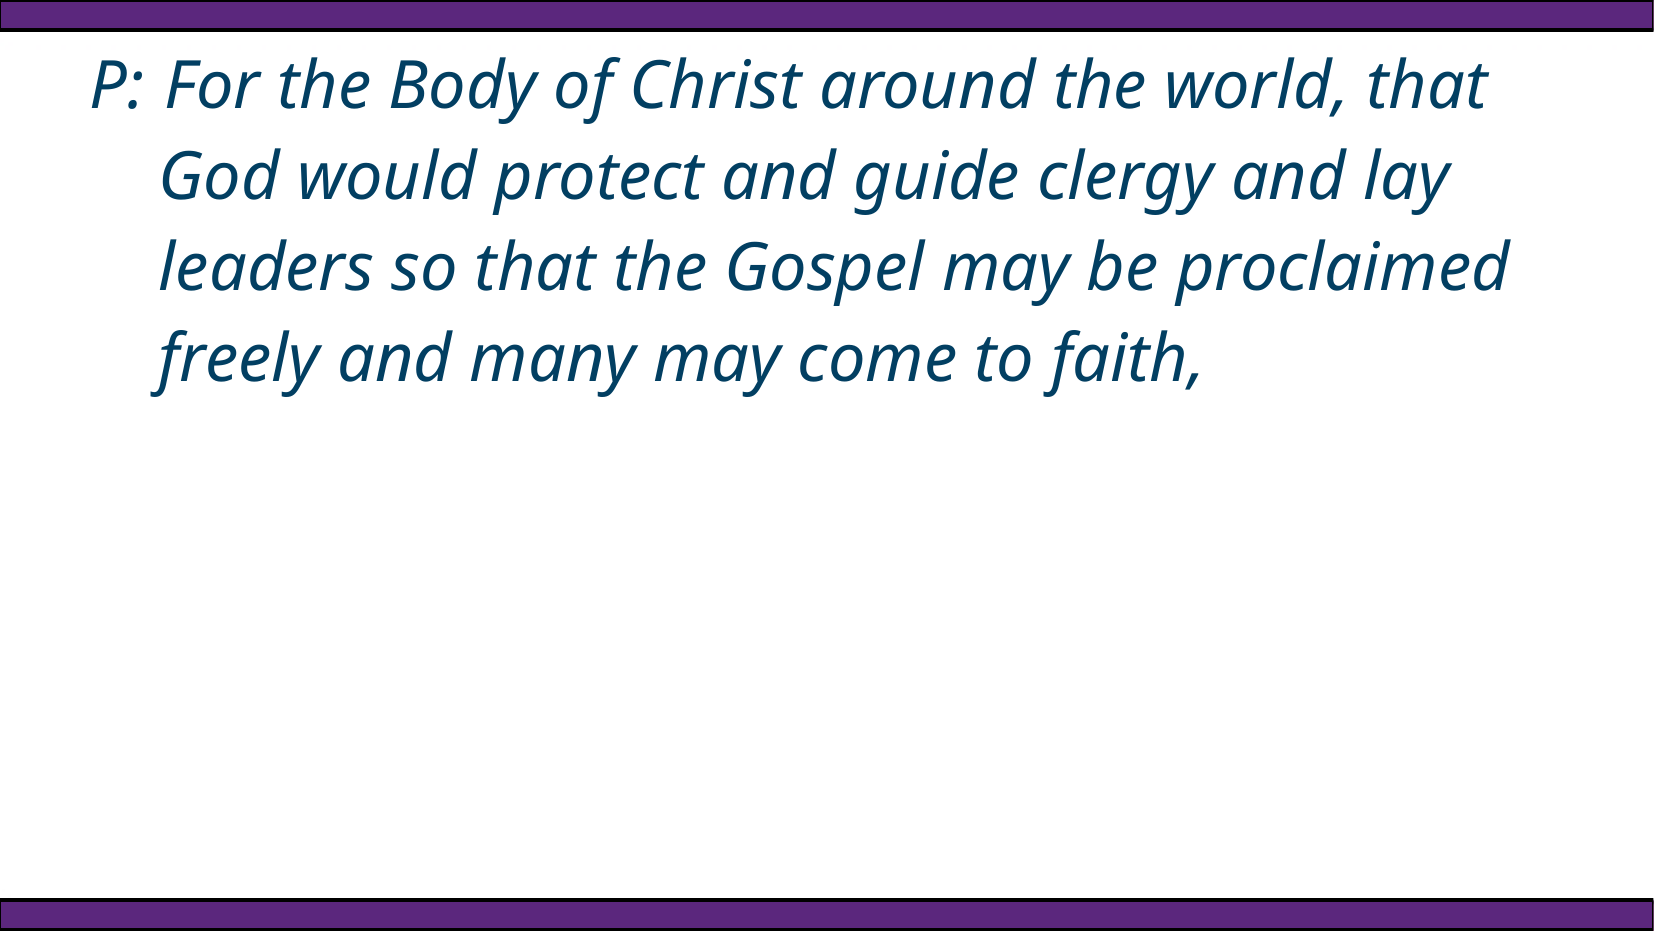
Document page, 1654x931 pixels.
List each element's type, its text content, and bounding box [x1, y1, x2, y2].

text_box P: For the Body of Christ around the world, that God would protect and guide clergy and lay leaders so that the Gospel may be proclaimed freely and many may come to faith, [75, 30, 1576, 421]
text_box [0, 0, 1654, 31]
picture [0, 31, 1654, 900]
text_box [0, 900, 1654, 931]
